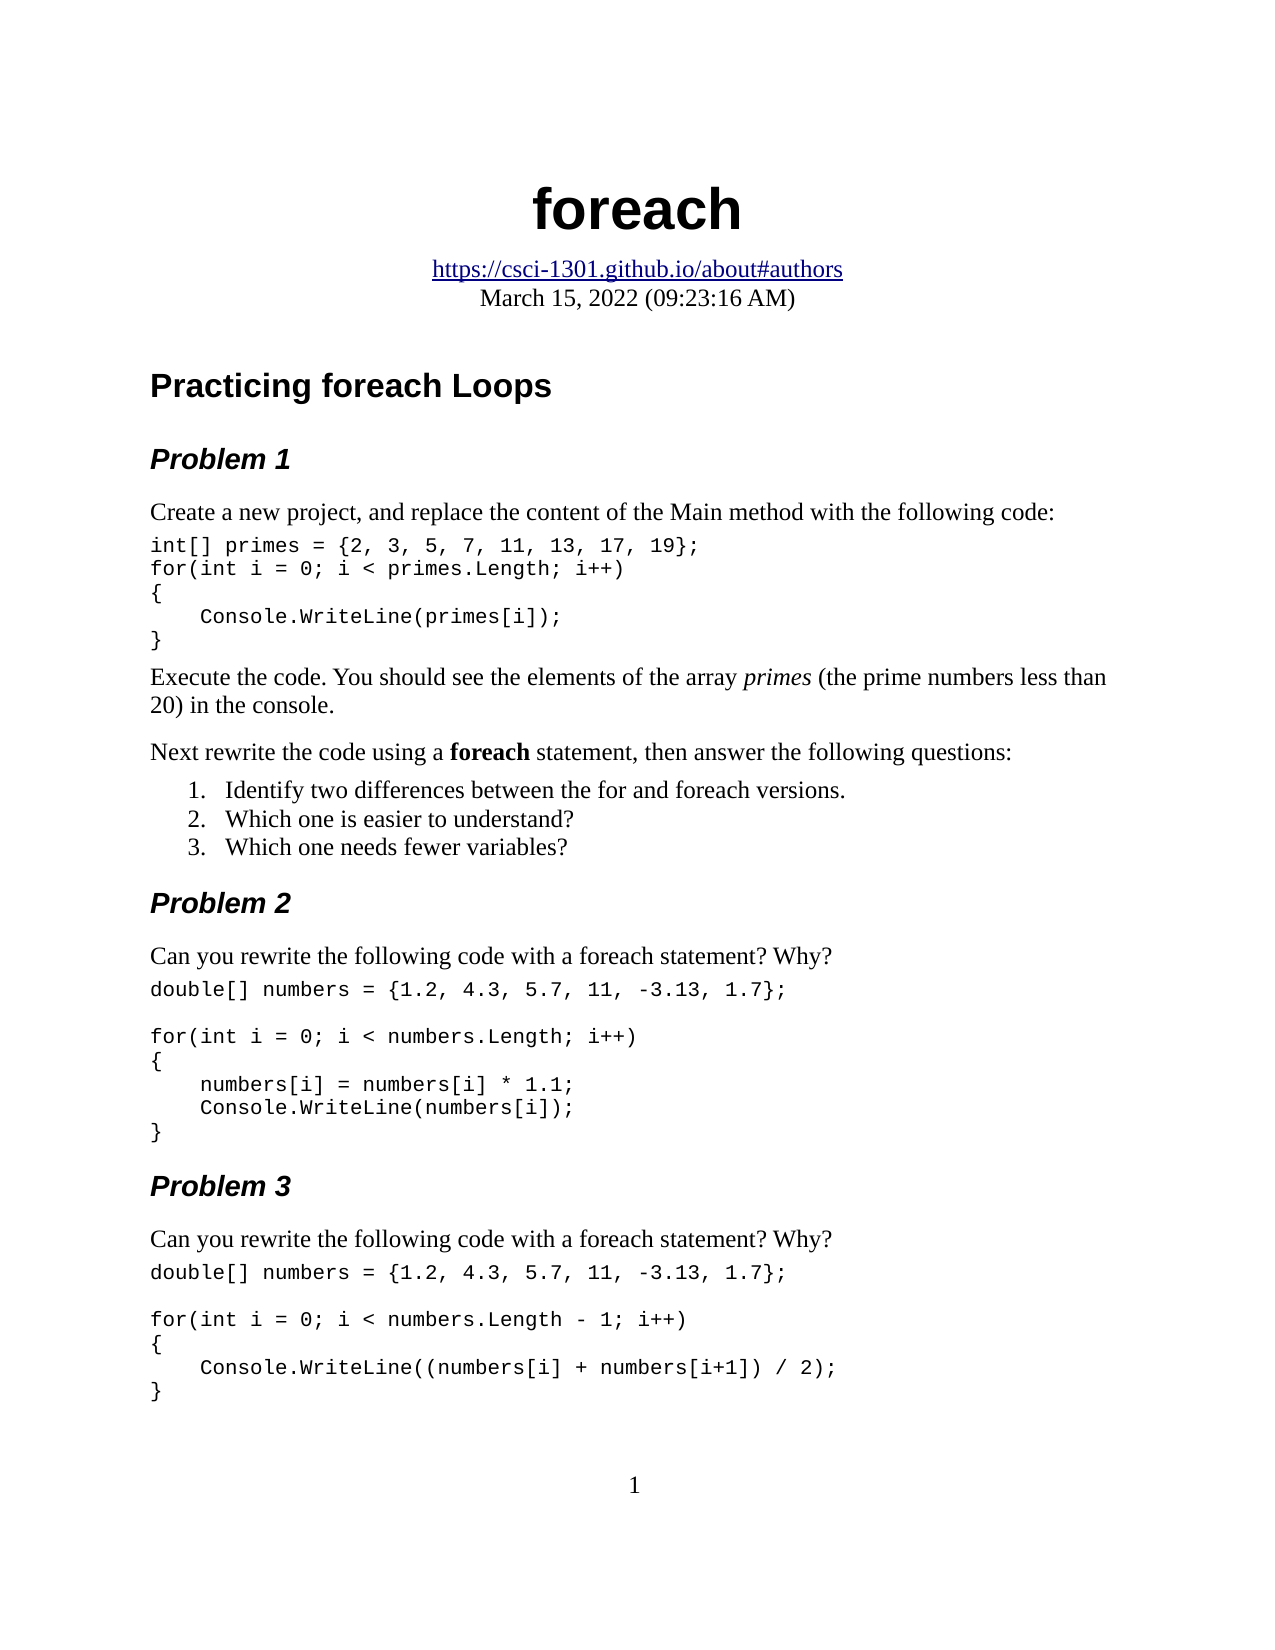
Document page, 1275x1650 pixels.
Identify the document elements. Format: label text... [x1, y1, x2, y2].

text } [150, 629, 1125, 653]
text https://csci-1301.github.io/about#authors [150, 254, 1125, 283]
text numbers[i] = numbers[i] * 1.1; [150, 1073, 1125, 1097]
text int[] primes = {2, 3, 5, 7, 11, 13, 17, 19}; [150, 535, 1125, 558]
list Identify two differences between the for and foreach versions. [187, 775, 1125, 804]
text Console.WriteLine((numbers[i] + numbers[i+1]) / 2); [150, 1357, 1125, 1380]
text March 15, 2022 (09:23:16 AM) [150, 283, 1125, 312]
text Execute the code. You should see the elements of the array primes (the prime numbers less than 20) in the console. [150, 662, 1125, 719]
text Console.WriteLine(primes[i]); [150, 606, 1125, 629]
subtitle Problem 1 [150, 442, 1125, 476]
text for(int i = 0; i < primes.Length; i++) [150, 558, 1125, 582]
text double[] numbers = {1.2, 4.3, 5.7, 11, -3.13, 1.7}; [150, 1262, 1125, 1286]
text { [150, 582, 1125, 606]
text } [150, 1380, 1125, 1404]
list Which one is easier to understand? [187, 804, 1125, 832]
list Which one needs fewer variables? [187, 832, 1125, 861]
text Console.WriteLine(numbers[i]); [150, 1097, 1125, 1121]
subtitle Practicing foreach Loops [150, 366, 1125, 404]
subtitle Problem 3 [150, 1169, 1125, 1203]
text Create a new project, and replace the content of the Main method with the following code: [150, 497, 1125, 526]
subtitle Problem 2 [150, 886, 1125, 920]
text Can you rewrite the following code with a foreach statement? Why? [150, 1224, 1125, 1253]
text double[] numbers = {1.2, 4.3, 5.7, 11, -3.13, 1.7}; [150, 979, 1125, 1003]
text for(int i = 0; i < numbers.Length - 1; i++) [150, 1309, 1125, 1333]
text { [150, 1050, 1125, 1073]
text Can you rewrite the following code with a foreach statement? Why? [150, 941, 1125, 970]
text Next rewrite the code using a foreach statement, then answer the following questions: [150, 737, 1125, 766]
text } [150, 1121, 1125, 1144]
text for(int i = 0; i < numbers.Length; i++) [150, 1026, 1125, 1050]
title foreach [150, 175, 1125, 242]
text { [150, 1333, 1125, 1357]
